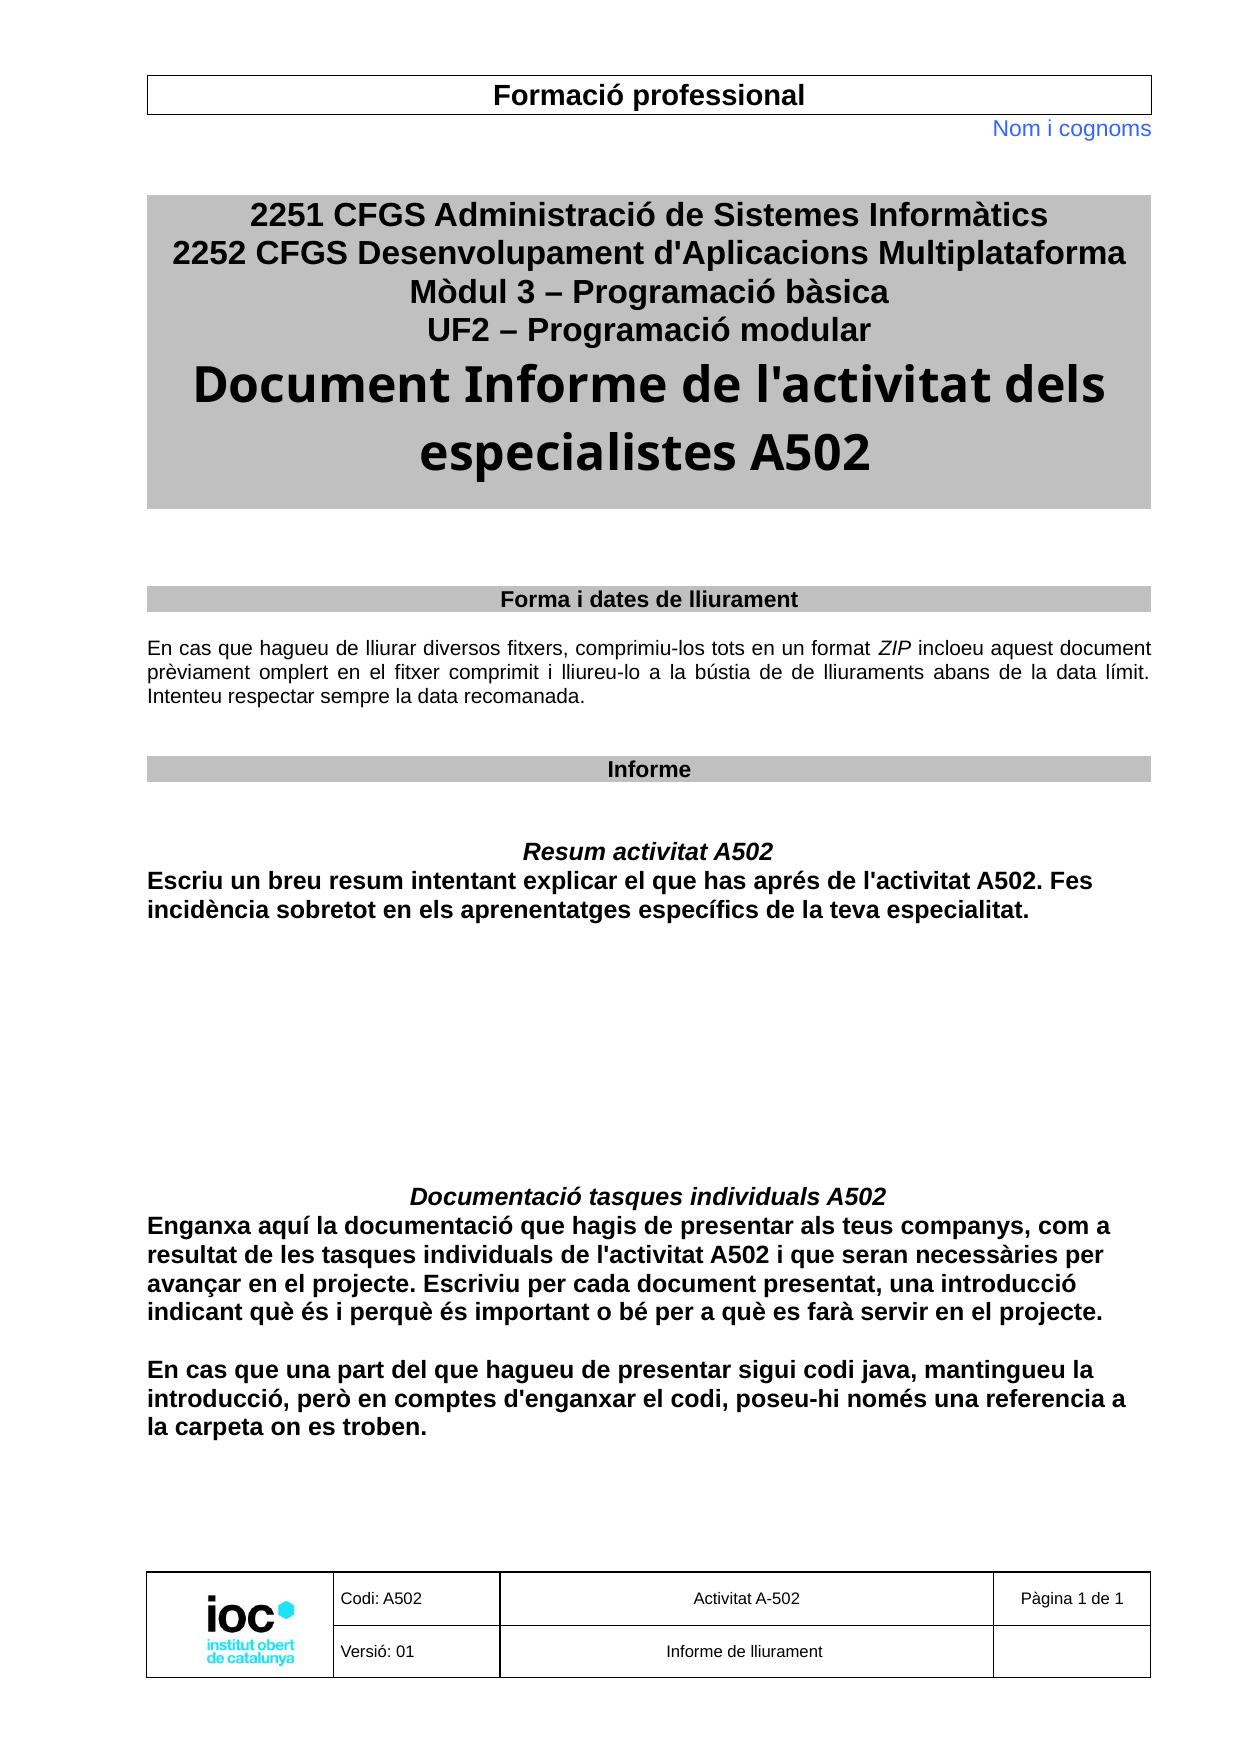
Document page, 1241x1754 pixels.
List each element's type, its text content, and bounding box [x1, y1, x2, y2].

text 2251 CFGS Administració de Sistemes Informàtics [147, 195, 1151, 233]
text Enganxa aquí la documentació que hagis de presentar als teus companys, com a resultat de les tasques individuals de l'activitat A502 i que seran necessàries per avançar en el projecte. Escriviu per cada document presentat, una introducció indicant què és i perquè és important o bé per a què es farà servir en el projecte. [147, 1211, 1151, 1326]
text Informe [147, 756, 1151, 782]
subtitle Mòdul 3 – Programació bàsica [147, 272, 1151, 310]
text En cas que una part del que hagueu de presentar sigui codi java, mantingueu la introducció, però en comptes d'enganxar el codi, poseu-hi només una referencia a la carpeta on es troben. [147, 1355, 1151, 1441]
text Escriu un breu resum intentant explicar el que has aprés de l'activitat A502. Fes incidència sobretot en els aprenentatges específics de la teva especialitat. [147, 866, 1151, 923]
text Documentació tasques individuals A502 [147, 1182, 1151, 1211]
text En cas que hagueu de lliurar diversos fitxers, comprimiu-los tots en un format ZIP incloeu aquest document prèviament omplert en el fitxer comprimit i lliureu-lo a la bústia de de lliuraments abans de la data límit. Intenteu respectar sempre la data recomanada. [147, 636, 1151, 708]
text Document Informe de l'activitat dels especialistes A502 [147, 349, 1151, 485]
subtitle UF2 – Programació modular [147, 310, 1151, 349]
text 2252 CFGS Desenvolupament d'Aplicacions Multiplataforma [147, 233, 1151, 272]
text Resum activitat A502 [147, 837, 1151, 866]
picture [194, 1581, 308, 1677]
text Forma i dates de lliurament [147, 586, 1151, 612]
